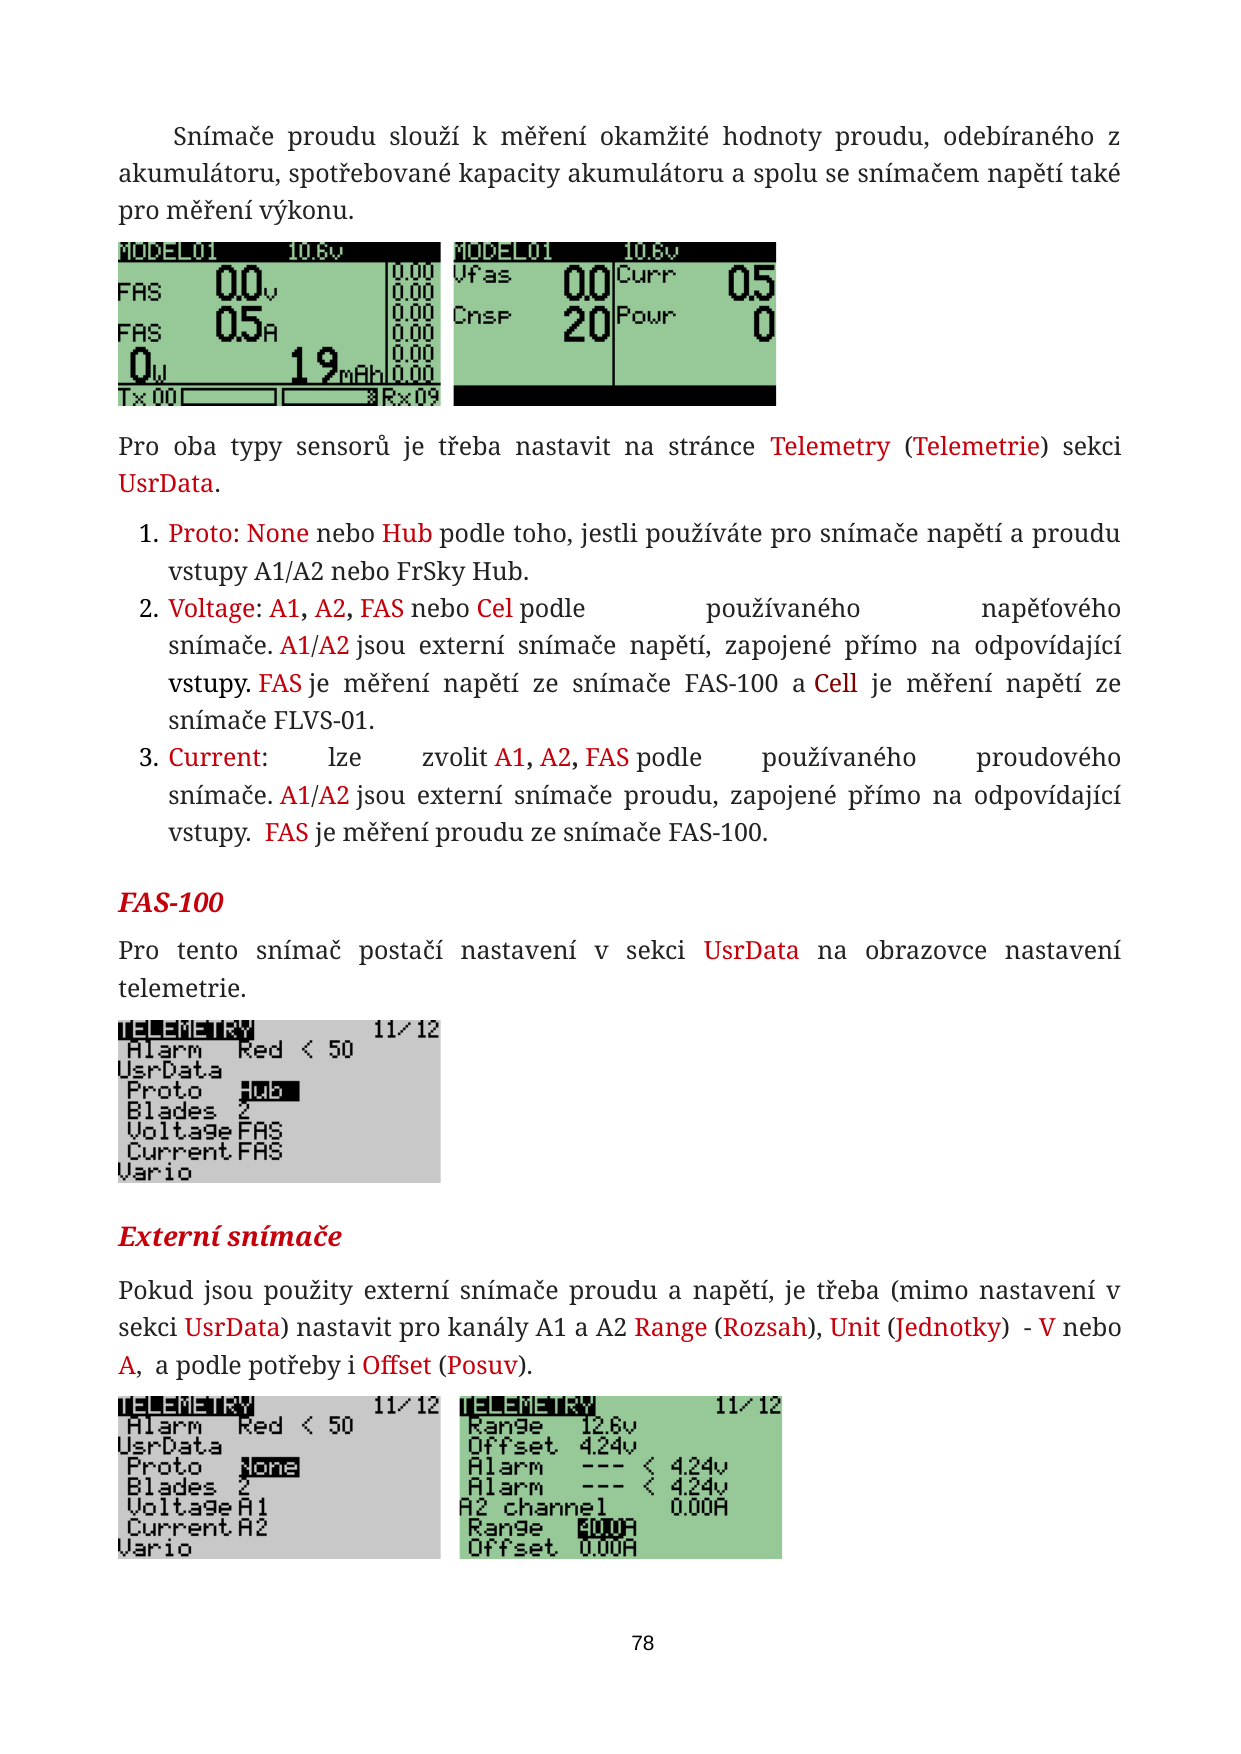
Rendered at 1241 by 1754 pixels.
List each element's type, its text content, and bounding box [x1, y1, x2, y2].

text Pokud jsou použity externí snímače proudu a napětí, je třeba (mimo nastavení v sekci Usr­Data) nastavit pro kanály A1 a A2 Range (Rozsah), Unit (Jednotky) - V nebo A, a podle potřeby i Offset (Posuv). [118, 1273, 1122, 1381]
text Pro tento snímač postačí nastavení v sekci UsrData na obrazovce nastavení telemetrie. [118, 933, 1122, 1004]
list Proto: None nebo Hub podle toho, jestli používáte pro snímače napětí a proudu vstupy A1/A2 nebo FrSky Hub. [139, 516, 1122, 587]
picture [118, 1020, 441, 1183]
list Current: lze zvolit A1, A2, FAS podle používaného proudového snímače. A1/A2 jsou externí snímače proudu, zapojené přímo na odpovídající vstupy. FAS je měření prou­du ze snímače FAS-100. [139, 740, 1122, 849]
picture [118, 242, 441, 406]
subtitle FAS-100 [118, 884, 1122, 921]
picture [459, 1396, 783, 1559]
picture [453, 242, 777, 406]
text Snímače proudu slouží k měření okamžité hodnoty proudu, odebíraného z akumulátoru, spotřebované kapacity akumulátoru a spolu se snímačem napětí také pro měření výkonu. [118, 118, 1122, 227]
text Pro oba typy sensorů je třeba nastavit na stránce Telemetry (Telemetrie) sekci UsrData. [118, 428, 1122, 500]
list Voltage: A1, A2, FAS nebo Cel podle používaného napěťového snímače. A1/A2 jsou ex­terní snímače napětí, zapojené přímo na odpovídající vstupy. FAS je měření napětí ze snímače FAS-100 a Cell je měření napětí ze snímače FLVS-01. [139, 591, 1122, 737]
subtitle Externí snímače [118, 1217, 1122, 1254]
picture [118, 1396, 441, 1559]
